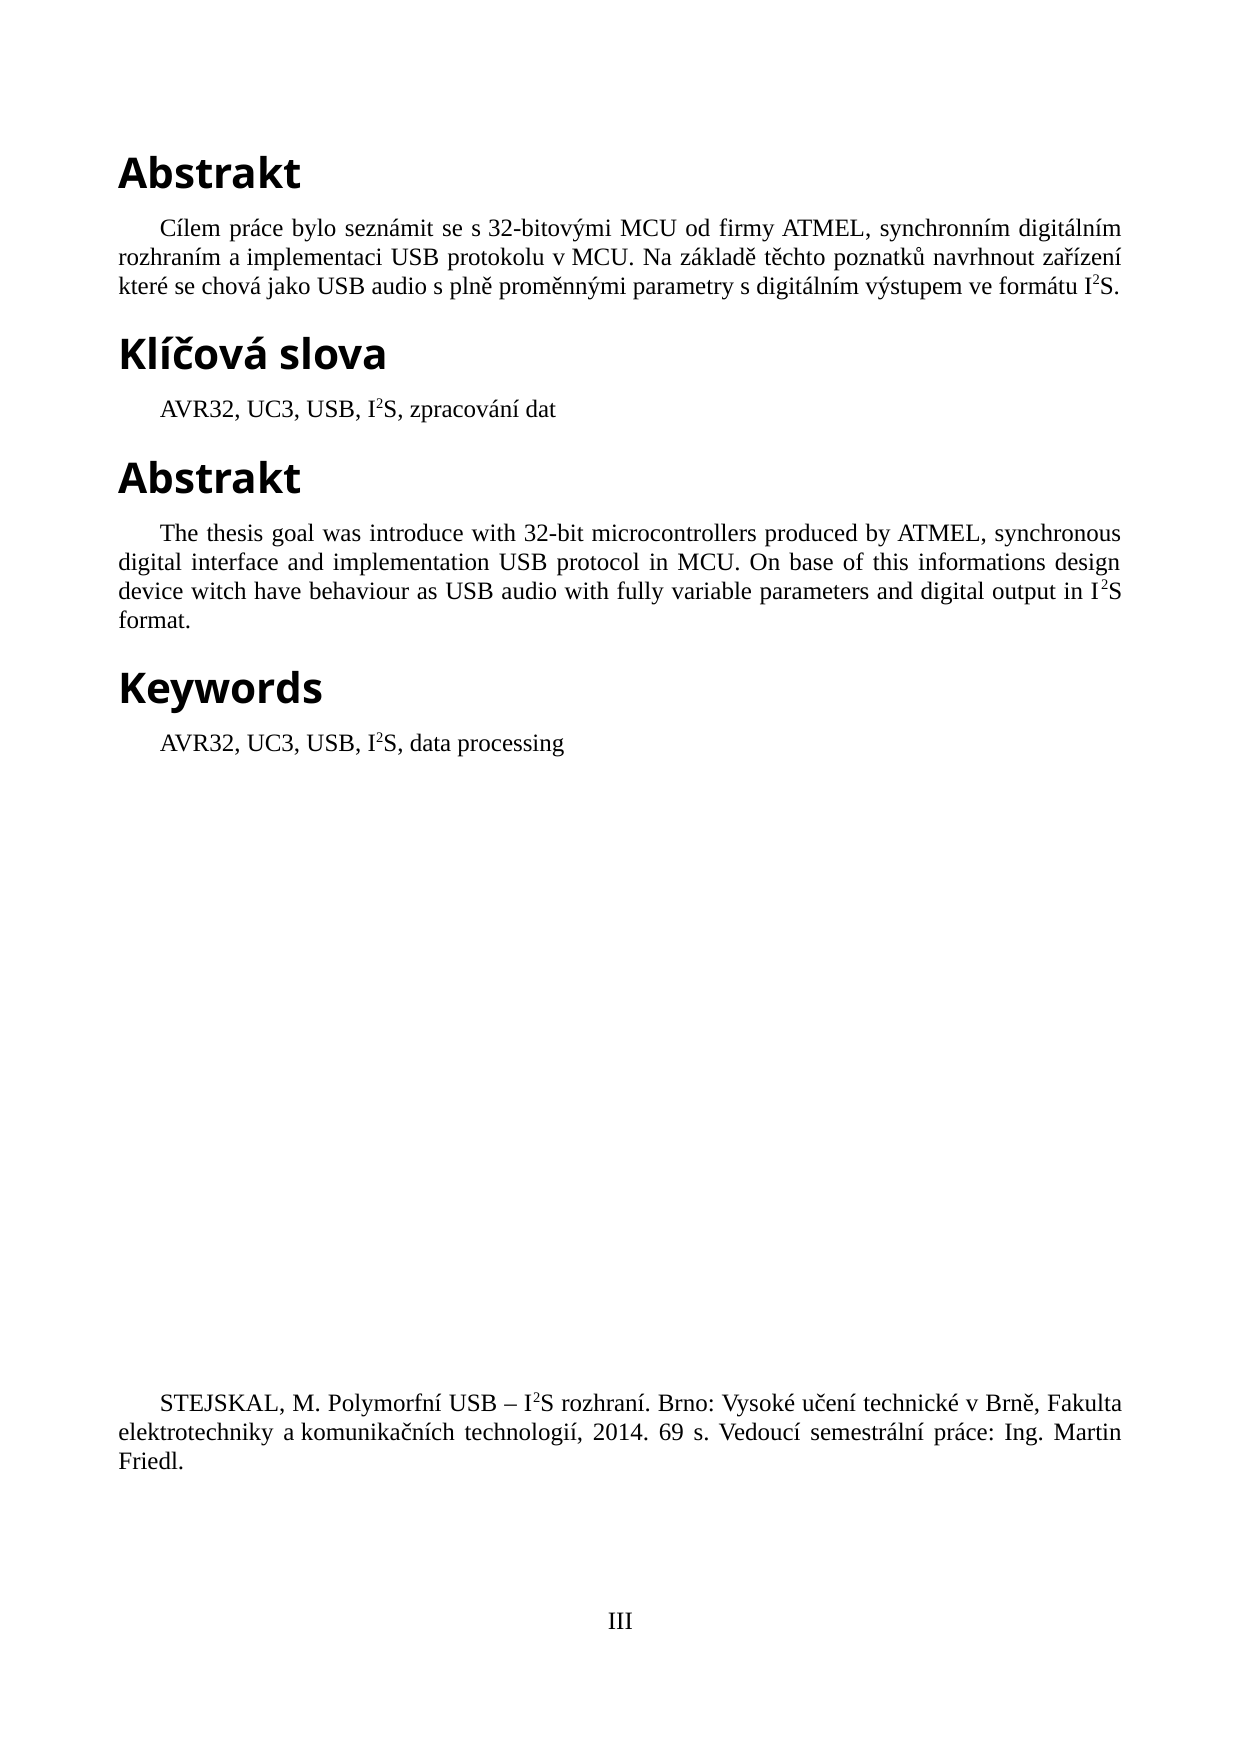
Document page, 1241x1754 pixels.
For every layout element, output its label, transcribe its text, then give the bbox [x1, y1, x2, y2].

text Abstrakt [118, 143, 1122, 201]
text STEJSKAL, M. Polymorfní USB – I2S rozhraní. Brno: Vysoké učení technické v Brně, Fakulta elektrotechniky a komunikačních technologií, 2014. 69 s. Vedoucí semestrální práce: Ing. Martin Friedl. [118, 1388, 1122, 1475]
text AVR32, UC3, USB, I2S, data processing [118, 728, 1122, 757]
text Klíčová slova [118, 324, 1122, 382]
text The thesis goal was introduce with 32-bit microcontrollers produced by ATMEL, synchronous digital interface and implementation USB protocol in MCU. On base of this informations design device witch have behaviour as USB audio with fully variable parameters and digital output in I2S format. [118, 518, 1122, 633]
text Cílem práce bylo seznámit se s 32-bitovými MCU od firmy ATMEL, synchronním digitálním rozhraním a implementaci USB protokolu v MCU. Na základě těchto poznatků navrhnout zařízení které se chová jako USB audio s plně proměnnými parametry s digitálním výstupem ve formátu I2S. [118, 213, 1122, 299]
text AVR32, UC3, USB, I2S, zpracování dat [118, 394, 1122, 423]
text Keywords [118, 658, 1122, 716]
text Abstrakt [118, 448, 1122, 506]
